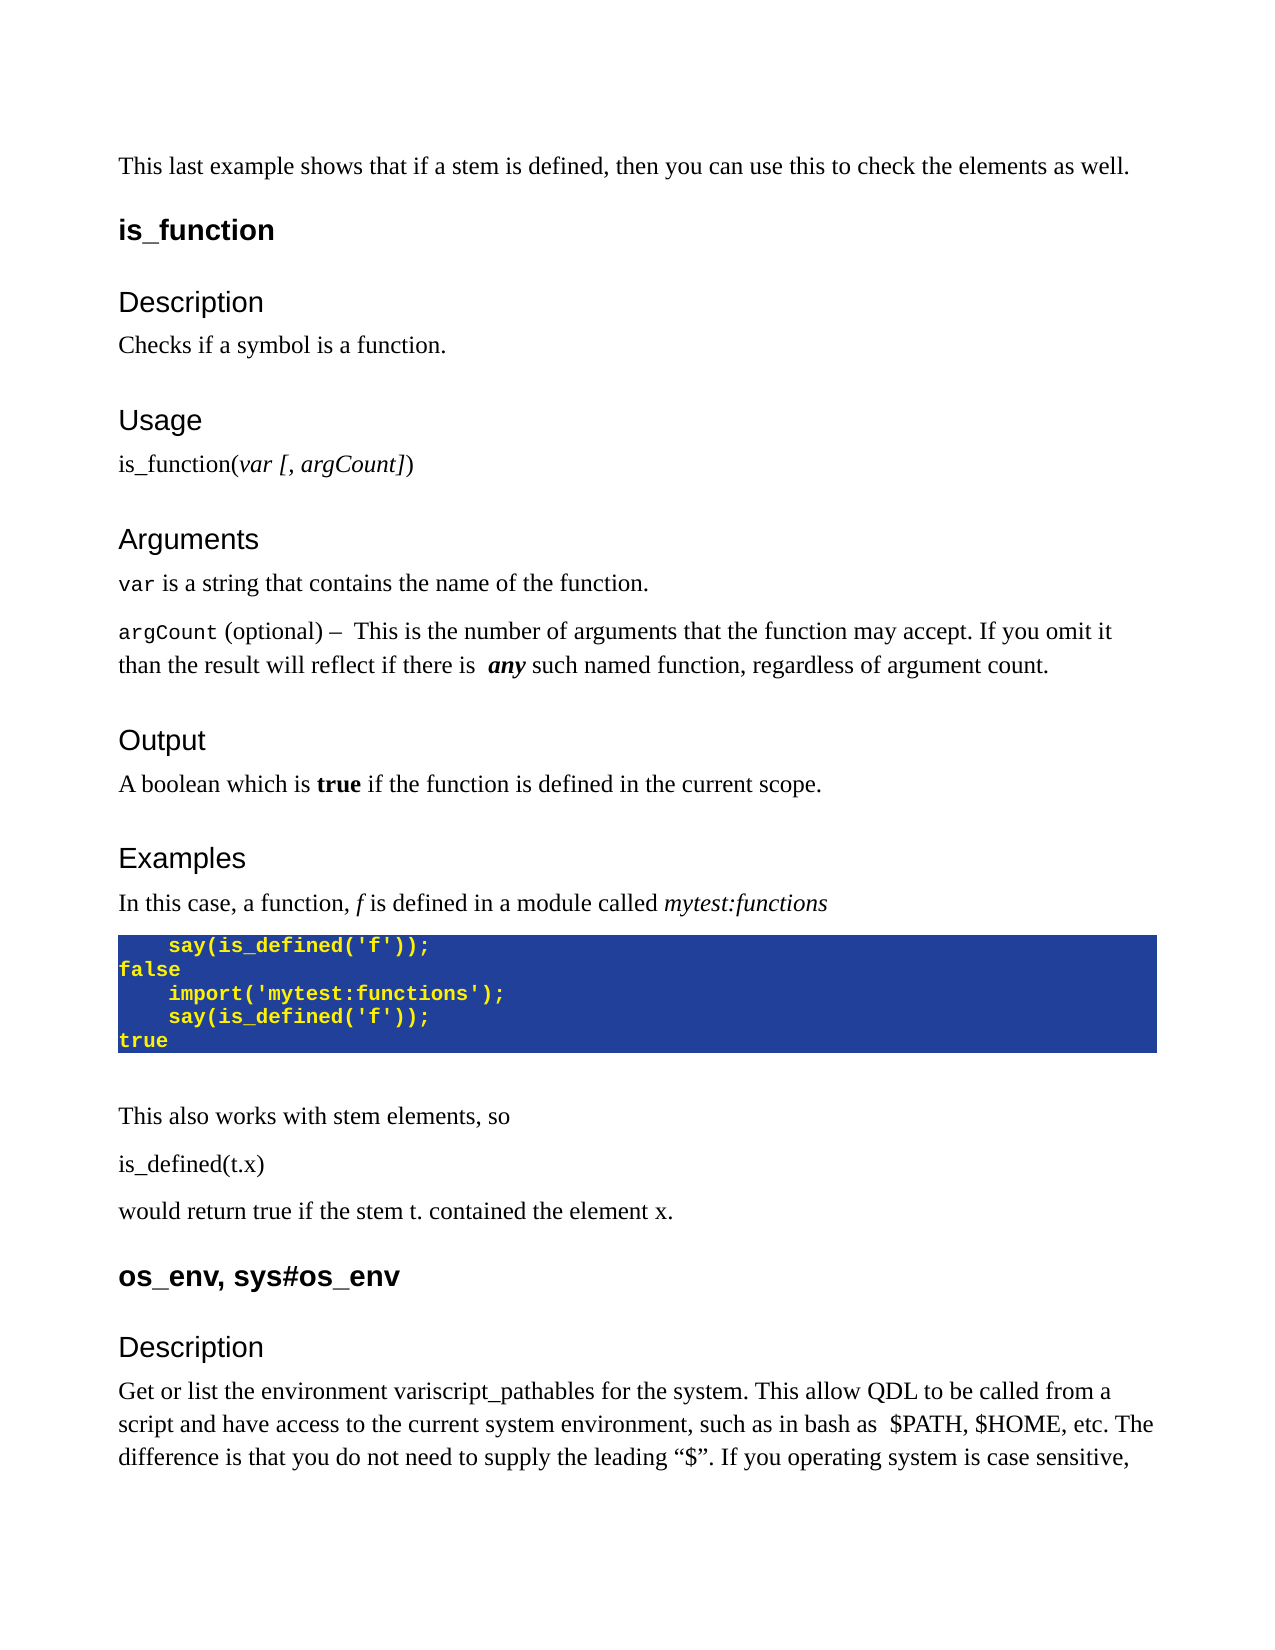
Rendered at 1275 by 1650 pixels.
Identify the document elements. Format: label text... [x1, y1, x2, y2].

text would return true if the stem t. contained the element x. [118, 1196, 1157, 1225]
text is_function(var [, argCount]) [118, 449, 1157, 478]
text Checks if a symbol is a function. [118, 331, 1157, 359]
subtitle Description [118, 284, 1157, 318]
text In this case, a function, f is defined in a module called mytest:functions [118, 888, 1157, 916]
text This also works with stem elements, so [118, 1101, 1157, 1130]
subtitle Examples [118, 842, 1157, 875]
text Get or list the environment variscript_pathables for the system. This allow QDL to be called from a script and have access to the current system environment, such as in bash as $PATH, $HOME, etc. The difference is that you do not need to supply the leading “$”. If you operating system is case sensitive, [118, 1376, 1157, 1471]
subtitle Description [118, 1330, 1157, 1363]
text say(is_defined('f')); [118, 935, 1157, 959]
text false [118, 959, 1157, 982]
subtitle Usage [118, 403, 1157, 437]
subtitle Arguments [118, 522, 1157, 555]
subtitle is_function [118, 213, 1157, 247]
text A boolean which is true if the function is defined in the current scope. [118, 769, 1157, 798]
subtitle Output [118, 723, 1157, 756]
subtitle os_env, sys#os_env [118, 1258, 1157, 1292]
text true [118, 1030, 1157, 1053]
text This last example shows that if a stem is defined, then you can use this to check the elements as well. [118, 118, 1157, 180]
text var is a string that contains the name of the function. [118, 568, 1157, 597]
text import('mytest:functions'); [118, 982, 1157, 1006]
text argCount (optional) – This is the number of arguments that the function may accept. If you omit it than the result will reflect if there is any such named function, regardless of argument count. [118, 616, 1157, 679]
text is_defined(t.x) [118, 1149, 1157, 1177]
text say(is_defined('f')); [118, 1006, 1157, 1030]
